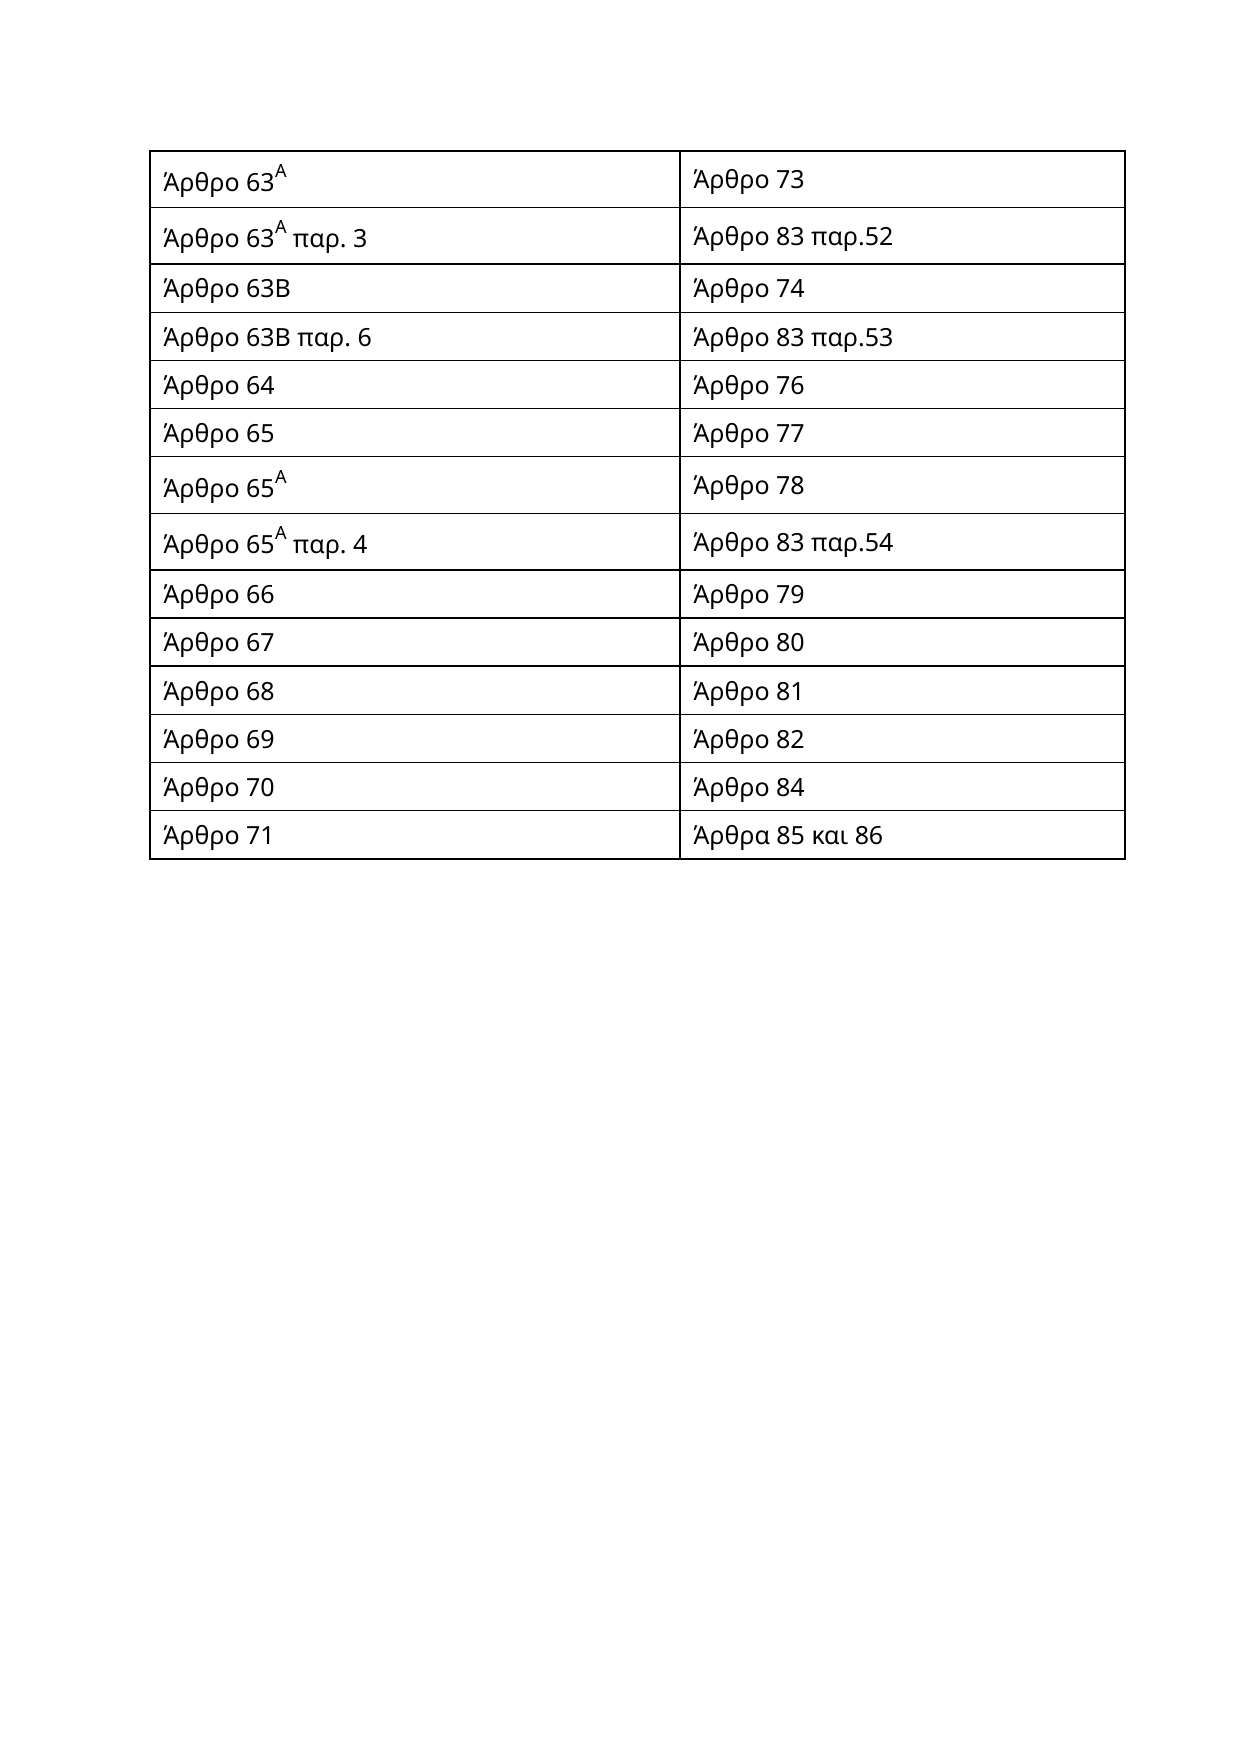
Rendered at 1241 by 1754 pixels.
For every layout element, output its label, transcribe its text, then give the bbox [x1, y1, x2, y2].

table_cell Άρθρο 73 [681, 152, 1124, 207]
table_cell Άρθρο 68 [151, 667, 679, 713]
table_cell Άρθρο 83 παρ.53 [681, 313, 1124, 359]
table_cell Άρθρο 65Α παρ. 4 [151, 514, 679, 569]
table_cell Άρθρο 74 [681, 265, 1124, 311]
table_cell Άρθρο 79 [681, 571, 1124, 617]
table_cell Άρθρο 65Α [151, 457, 679, 512]
table_cell Άρθρο 63Β παρ. 6 [151, 313, 679, 359]
table_cell Άρθρο 78 [681, 457, 1124, 512]
table_cell Άρθρο 63Α [151, 152, 679, 207]
table_cell Άρθρο 83 παρ.54 [681, 514, 1124, 569]
table_cell Άρθρο 69 [151, 715, 679, 762]
table_cell Άρθρο 82 [681, 715, 1124, 762]
table_cell Άρθρο 63Β [151, 265, 679, 311]
table_cell Άρθρα 85 και 86 [681, 811, 1124, 858]
table_cell Άρθρο 83 παρ.52 [681, 208, 1124, 263]
table_cell Άρθρο 70 [151, 763, 679, 810]
table_cell Άρθρο 76 [681, 361, 1124, 408]
table_cell Άρθρο 66 [151, 571, 679, 617]
table_cell Άρθρο 77 [681, 409, 1124, 456]
table_cell Άρθρο 84 [681, 763, 1124, 810]
table_cell Άρθρο 71 [151, 811, 679, 858]
table_cell Άρθρο 65 [151, 409, 679, 456]
table_cell Άρθρο 67 [151, 619, 679, 665]
table_cell Άρθρο 80 [681, 619, 1124, 665]
table_cell Άρθρο 64 [151, 361, 679, 408]
table_cell Άρθρο 63Α παρ. 3 [151, 208, 679, 263]
table_cell Άρθρο 81 [681, 667, 1124, 713]
